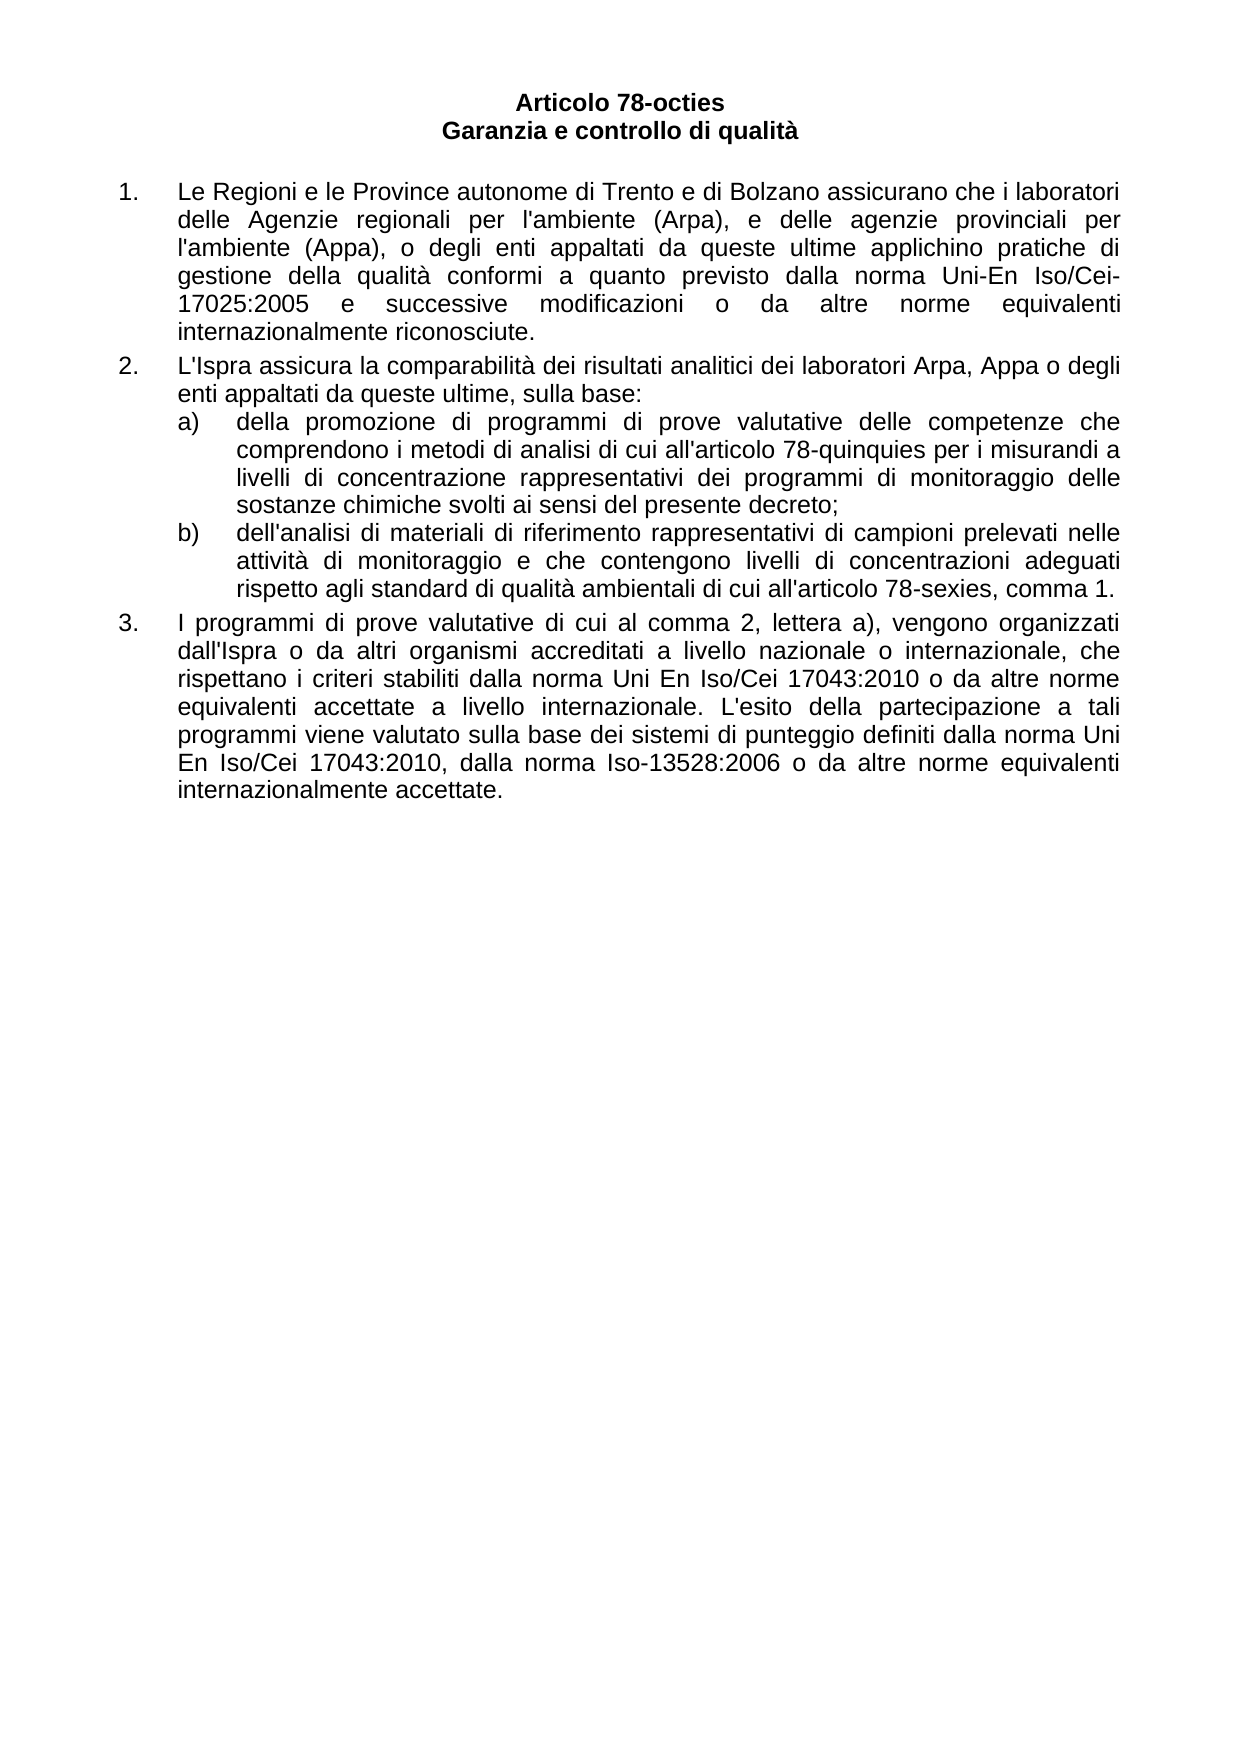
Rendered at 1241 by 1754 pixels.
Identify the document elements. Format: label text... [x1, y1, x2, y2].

text a) della promozione di programmi di prove valutative delle competenze che comprendono i metodi di analisi di cui all'articolo 78-quinquies per i misurandi a livelli di concentrazione rappresentativi dei programmi di monitoraggio delle sostanze chimiche svolti ai sensi del presente decreto; [177, 407, 1122, 519]
text 2. L'Ispra assicura la comparabilità dei risultati analitici dei laboratori Arpa, Appa o degli enti appaltati da queste ultime, sulla base: [118, 352, 1122, 407]
text b) dell'analisi di materiali di riferimento rappresentativi di campioni prelevati nelle attività di monitoraggio e che contengono livelli di concentrazioni adeguati rispetto agli standard di qualità ambientali di cui all'articolo 78-sexies, comma 1. [177, 519, 1122, 603]
text 3. I programmi di prove valutative di cui al comma 2, lettera a), vengono organizzati dall'Ispra o da altri organismi accreditati a livello nazionale o internazionale, che rispettano i criteri stabiliti dalla norma Uni En Iso/Cei 17043:2010 o da altre norme equivalenti accettate a livello internazionale. L'esito della partecipazione a tali programmi viene valutato sulla base dei sistemi di punteggio definiti dalla norma Uni En Iso/Cei 17043:2010, dalla norma Iso-13528:2006 o da altre norme equivalenti internazionalmente accettate. [118, 609, 1122, 804]
text 1. Le Regioni e le Province autonome di Trento e di Bolzano assicurano che i laboratori delle Agenzie regionali per l'ambiente (Arpa), e delle agenzie provinciali per l'ambiente (Appa), o degli enti appaltati da queste ultime applichino pratiche di gestione della qualità conformi a quanto previsto dalla norma Uni-En Iso/Cei-17025:2005 e successive modificazioni o da altre norme equivalenti internazionalmente riconosciute. [118, 178, 1122, 346]
subtitle Articolo 78-octies Garanzia e controllo di qualità [118, 88, 1122, 144]
